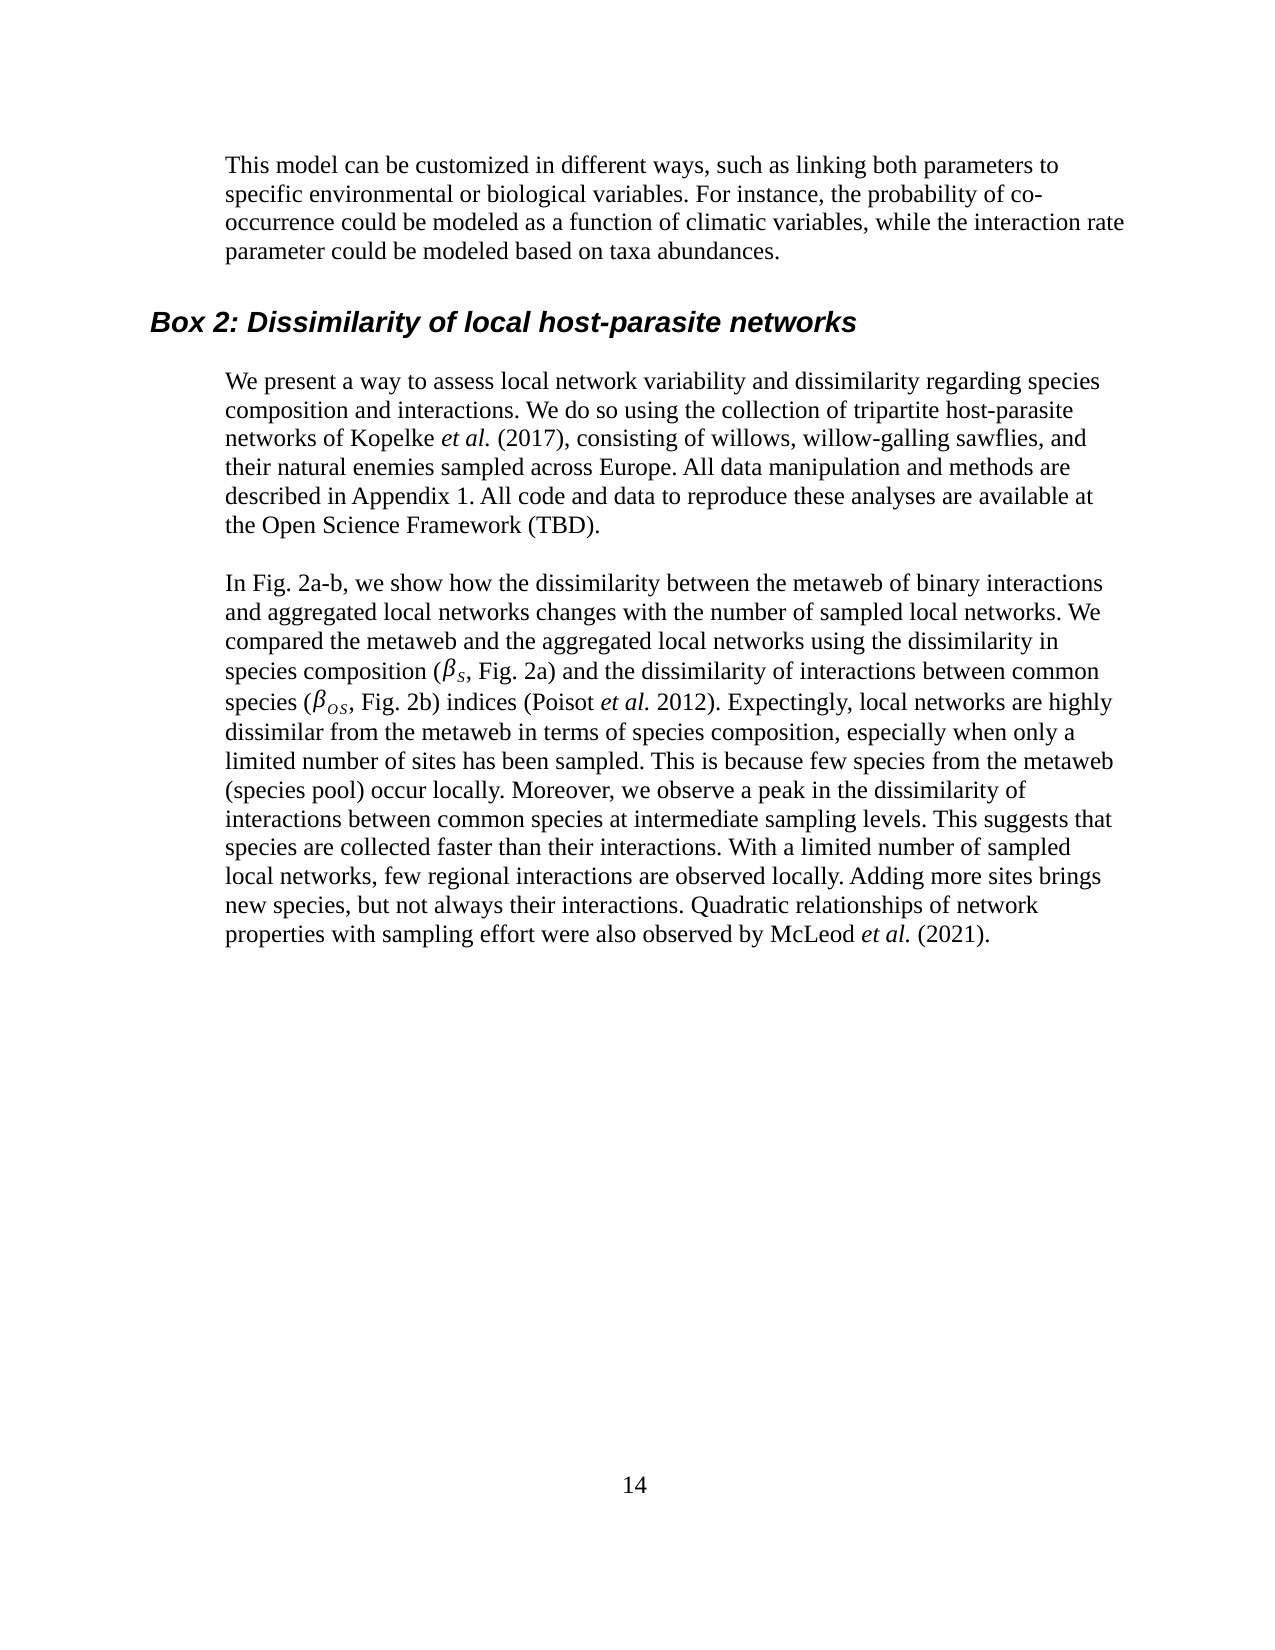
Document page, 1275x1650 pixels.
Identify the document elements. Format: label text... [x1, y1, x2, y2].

text This model can be customized in different ways, such as linking both parameters to specific environmental or biological variables. For instance, the probability of co-occurrence could be modeled as a function of climatic variables, while the interaction rate parameter could be modeled based on taxa abundances. [225, 150, 1125, 265]
text In Fig. 2a-b, we show how the dissimilarity between the metaweb of binary interactions and aggregated local networks changes with the number of sampled local networks. We compared the metaweb and the aggregated local networks using the dissimilarity in species composition (, Fig. 2a) and the dissimilarity of interactions between common species (, Fig. 2b) indices (Poisot et al. 2012). Expectingly, local networks are highly dissimilar from the metaweb in terms of species composition, especially when only a limited number of sites has been sampled. This is because few species from the metaweb (species pool) occur locally. Moreover, we observe a peak in the dissimilarity of interactions between common species at intermediate sampling levels. This suggests that species are collected faster than their interactions. With a limited number of sampled local networks, few regional interactions are observed locally. Adding more sites brings new species, but not always their interactions. Quadratic relationships of network properties with sampling effort were also observed by McLeod et al. (2021). [225, 568, 1125, 947]
subtitle Box 2: Dissimilarity of local host-parasite networks [150, 305, 1125, 338]
text We present a way to assess local network variability and dissimilarity regarding species composition and interactions. We do so using the collection of tripartite host-parasite networks of Kopelke et al. (2017), consisting of willows, willow-galling sawflies, and their natural enemies sampled across Europe. All data manipulation and methods are described in Appendix 1. All code and data to reproduce these analyses are available at the Open Science Framework (TBD). [225, 366, 1125, 538]
